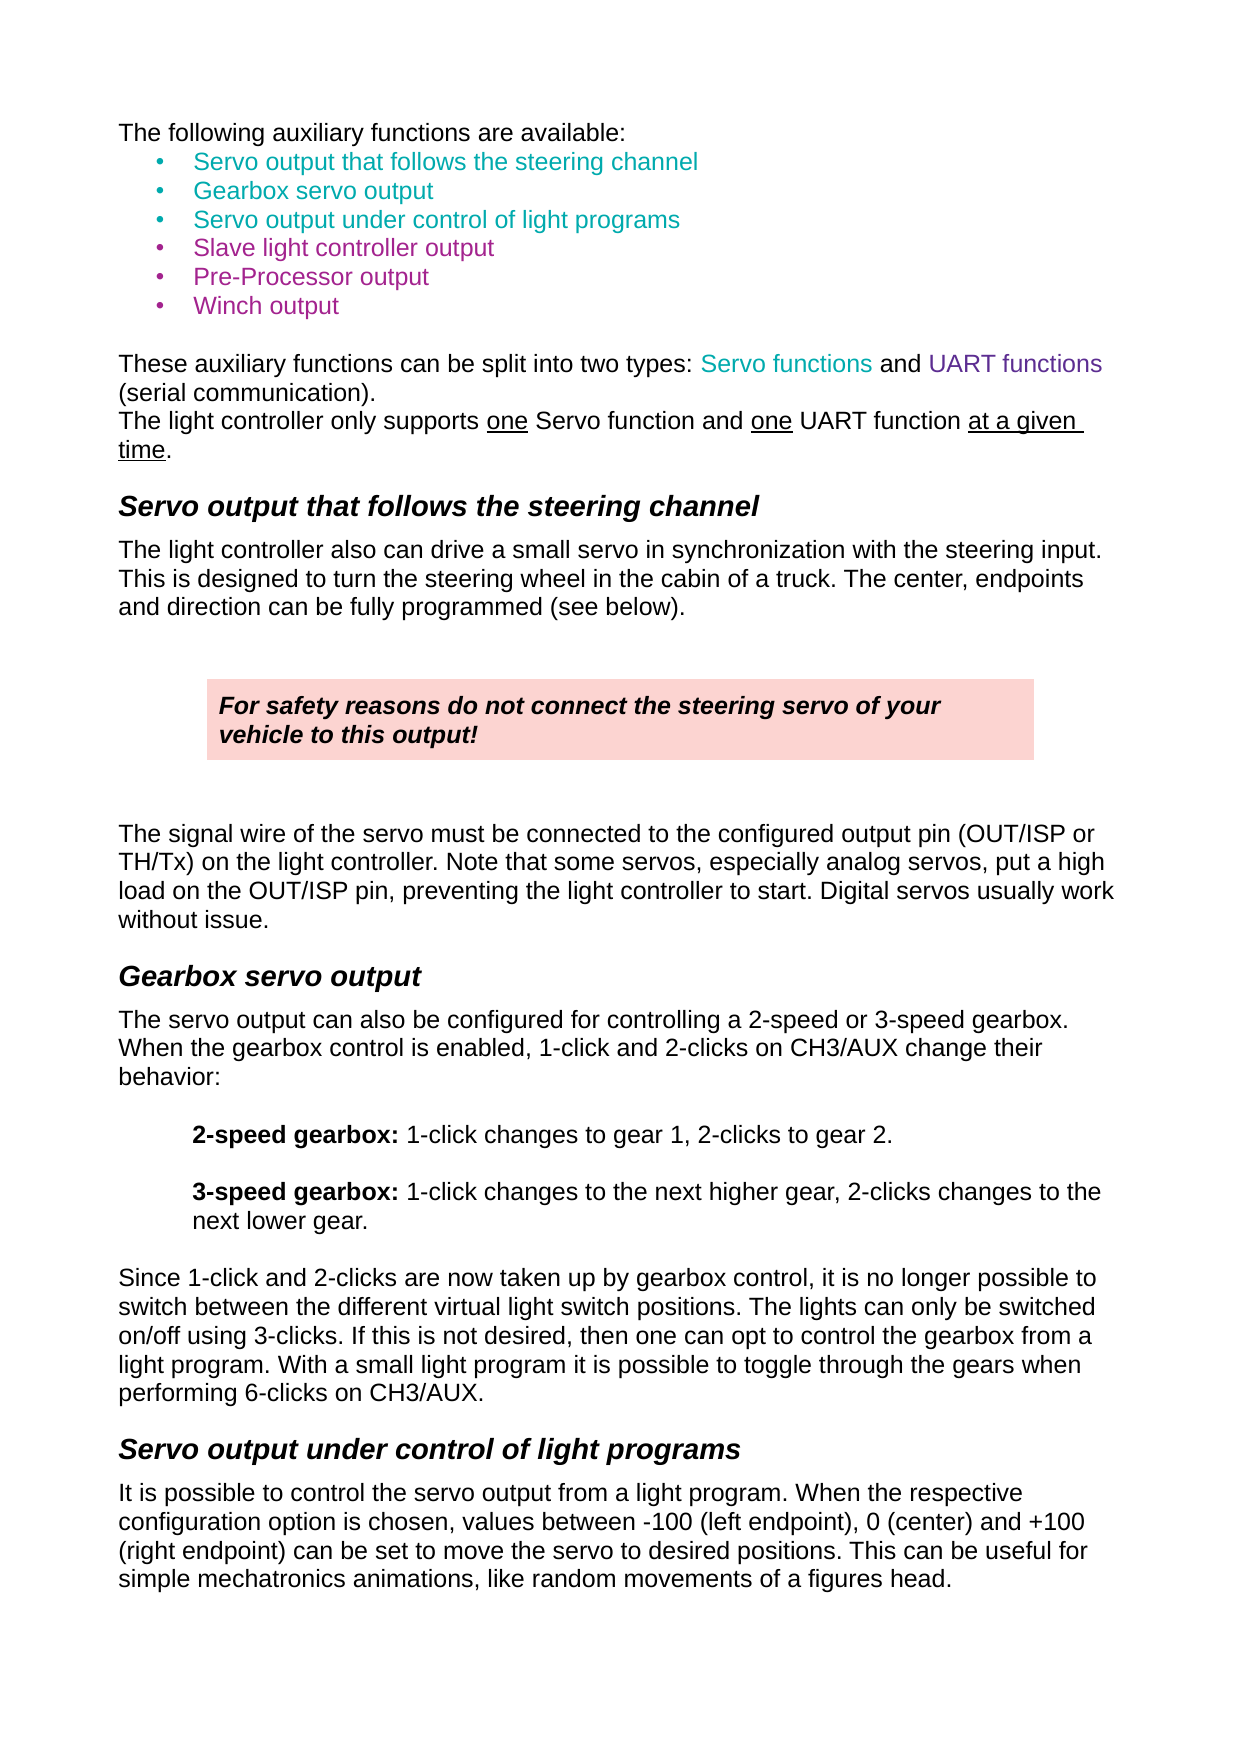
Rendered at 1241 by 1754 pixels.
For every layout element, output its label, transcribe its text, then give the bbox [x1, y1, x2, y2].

list Pre-Processor output [156, 262, 1122, 291]
list Winch output [156, 291, 1122, 320]
text The light controller also can drive a small servo in synchronization with the steering input. This is designed to turn the steering wheel in the cabin of a truck. The center, endpoints and direction can be fully programmed (see below). [118, 535, 1122, 621]
text Since 1-click and 2-clicks are now taken up by gearbox control, it is no longer possible to switch between the different virtual light switch positions. The lights can only be switched on/off using 3-clicks. If this is not desired, then one can opt to control the gearbox from a light program. With a small light program it is possible to toggle through the gears when performing 6-clicks on CH3/AUX. [118, 1263, 1122, 1407]
subtitle Servo output that follows the steering channel [118, 489, 1122, 522]
text 2-speed gearbox: 1-click changes to gear 1, 2-clicks to gear 2. [192, 1119, 1122, 1148]
text 3-speed gearbox: 1-click changes to the next higher gear, 2-clicks changes to the next lower gear. [192, 1177, 1122, 1234]
subtitle Servo output under control of light programs [118, 1432, 1122, 1466]
list Servo output under control of light programs [156, 204, 1122, 233]
list Slave light controller output [156, 233, 1122, 262]
text It is possible to control the servo output from a light program. When the respective configuration option is chosen, values between -100 (left endpoint), 0 (center) and +100 (right endpoint) can be set to move the servo to desired positions. This can be useful for simple mechatronics animations, like random movements of a figures head. [118, 1478, 1122, 1593]
subtitle Gearbox servo output [118, 958, 1122, 992]
text For safety reasons do not connect the steering servo of your vehicle to this output! [207, 679, 1034, 760]
text The light controller only supports one Servo function and one UART function at a given time. [118, 406, 1122, 464]
list Gearbox servo output [156, 176, 1122, 204]
text The following auxiliary functions are available: [118, 118, 1122, 147]
text The signal wire of the servo must be connected to the configured output pin (OUT/ISP or TH/Tx) on the light controller. Note that some servos, especially analog servos, put a high load on the OUT/ISP pin, preventing the light controller to start. Digital servos usually work without issue. [118, 818, 1122, 933]
text These auxiliary functions can be split into two types: Servo functions and UART functions (serial communication). [118, 349, 1122, 406]
text The servo output can also be configured for controlling a 2-speed or 3-speed gearbox. When the gearbox control is enabled, 1-click and 2-clicks on CH3/AUX change their behavior: [118, 1004, 1122, 1091]
list Servo output that follows the steering channel [156, 147, 1122, 176]
